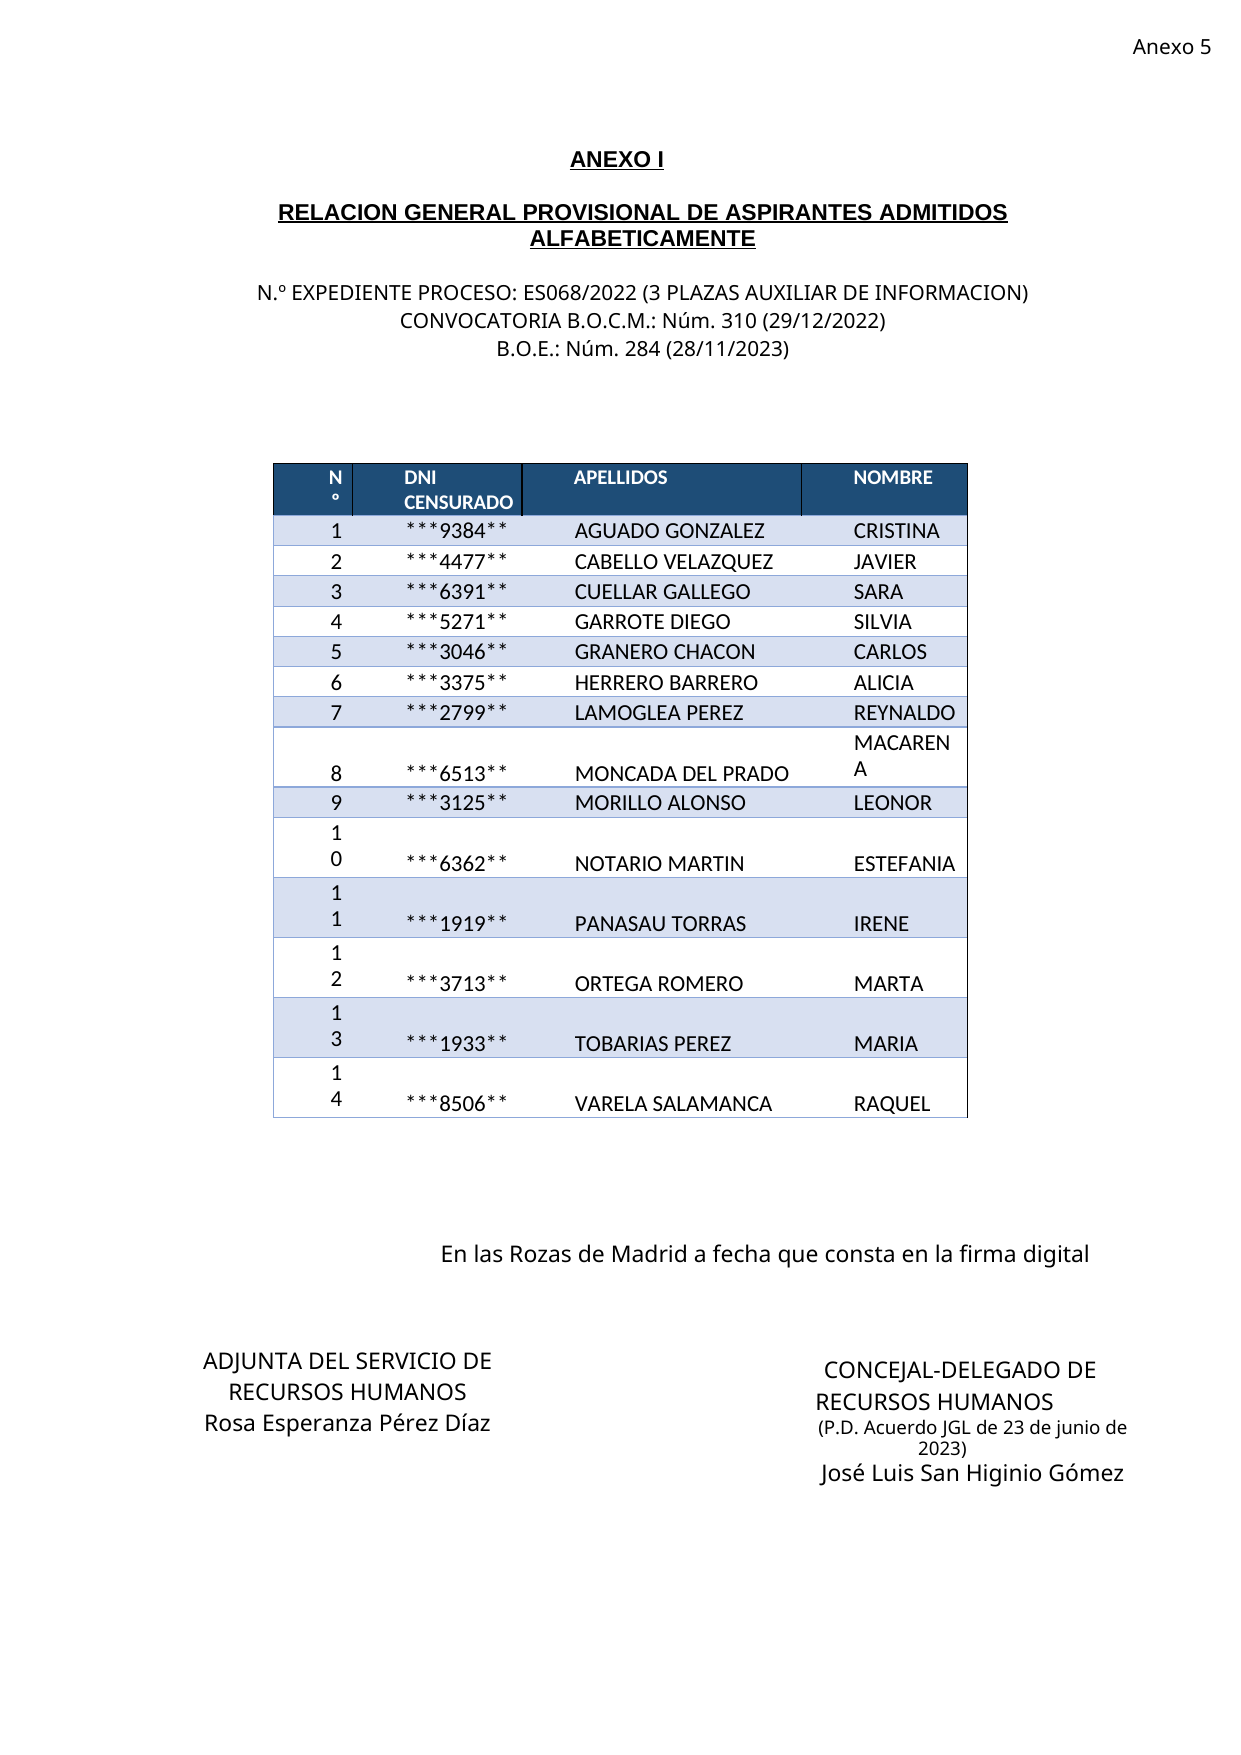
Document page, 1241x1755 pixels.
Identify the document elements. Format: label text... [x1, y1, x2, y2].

text N.º EXPEDIENTE PROCESO: ES068/2022 (3 PLAZAS AUXILIAR DE INFORMACION) CONVOCATORIA B.O.C.M.: Núm. 310 (29/12/2022) [178, 278, 1107, 334]
table_cell ***3713** [352, 938, 522, 997]
table_cell ***3375** [352, 667, 522, 696]
text B.O.E.: Núm. 284 (28/11/2023) [178, 334, 1107, 363]
table_cell ***2799** [352, 697, 522, 726]
table_cell CARLOS [801, 637, 967, 666]
table_cell ***9384** [352, 516, 522, 545]
table_header NOMBRE [802, 464, 967, 515]
table_cell IRENE [801, 878, 967, 937]
table_cell ***3125** [352, 788, 522, 817]
text RELACION GENERAL PROVISIONAL DE ASPIRANTES ADMITIDOS ALFABETICAMENTE [278, 199, 1157, 251]
table_cell ***1933** [352, 998, 522, 1057]
table_cell ***6391** [352, 576, 522, 606]
text En las Rozas de Madrid a fecha que consta en la firma digital [440, 1238, 1157, 1269]
table_cell VARELA SALAMANCA [522, 1058, 801, 1117]
table_cell 7 [274, 697, 352, 726]
table_cell ***1919** [352, 878, 522, 937]
text Rosa Esperanza Pérez Díaz [192, 1407, 503, 1438]
table_cell GRANERO CHACON [522, 637, 801, 666]
table_cell ***4477** [352, 546, 522, 575]
table_cell RAQUEL [801, 1058, 967, 1117]
table_cell JAVIER [801, 546, 967, 575]
table_header APELLIDOS [523, 464, 801, 515]
table_header DNI CENSURADO [353, 464, 521, 515]
table_cell REYNALDO [801, 697, 967, 726]
table_cell SARA [801, 576, 967, 606]
table_cell 9 [274, 788, 352, 817]
table_cell 2 [274, 546, 352, 575]
table_cell GARROTE DIEGO [522, 607, 801, 636]
subtitle ANEXO I [135, 146, 1098, 172]
table_cell ***6362** [352, 818, 522, 877]
table_cell AGUADO GONZALEZ [522, 516, 801, 545]
table_cell MACAREN A [801, 728, 967, 786]
table_cell ***5271** [352, 607, 522, 636]
table_cell MARIA [801, 998, 967, 1057]
table_cell ***6513** [352, 728, 522, 786]
table_cell ***3046** [352, 637, 522, 666]
table_cell NOTARIO MARTIN [522, 818, 801, 877]
table_cell CUELLAR GALLEGO [522, 576, 801, 606]
table_cell 1 2 [274, 938, 352, 997]
table_cell PANASAU TORRAS [522, 878, 801, 937]
table_cell 4 [274, 607, 352, 636]
text ADJUNTA DEL SERVICIO DE RECURSOS HUMANOS [192, 1344, 503, 1407]
table_cell 8 [274, 728, 352, 786]
table_cell 1 [274, 516, 352, 545]
table_cell 3 [274, 576, 352, 606]
table_cell 5 [274, 637, 352, 666]
text CONCEJAL-DELEGADO DE RECURSOS HUMANOS [815, 1354, 1121, 1417]
table_cell 1 1 [274, 878, 352, 937]
table_cell ***8506** [352, 1058, 522, 1117]
table_cell 1 4 [274, 1058, 352, 1117]
text 2023) [916, 1438, 968, 1460]
table_cell LEONOR [801, 788, 967, 817]
table_cell 1 0 [274, 818, 352, 877]
table_cell 1 3 [274, 998, 352, 1057]
table_cell CRISTINA [801, 516, 967, 545]
table_cell TOBARIAS PEREZ [522, 998, 801, 1057]
table_cell LAMOGLEA PEREZ [522, 697, 801, 726]
table_cell CABELLO VELAZQUEZ [522, 546, 801, 575]
text (P.D. Acuerdo JGL de 23 de junio de [818, 1417, 1157, 1438]
table_cell MONCADA DEL PRADO [522, 728, 801, 786]
table_cell 6 [274, 667, 352, 696]
table_header N º [274, 464, 352, 515]
table_cell ALICIA [801, 667, 967, 696]
table_cell MORILLO ALONSO [522, 788, 801, 817]
table_cell HERRERO BARRERO [522, 667, 801, 696]
table_cell ORTEGA ROMERO [522, 938, 801, 997]
table_cell MARTA [801, 938, 967, 997]
text José Luis San Higinio Gómez [821, 1460, 1157, 1486]
table_cell SILVIA [801, 607, 967, 636]
table_cell ESTEFANIA [801, 818, 967, 877]
